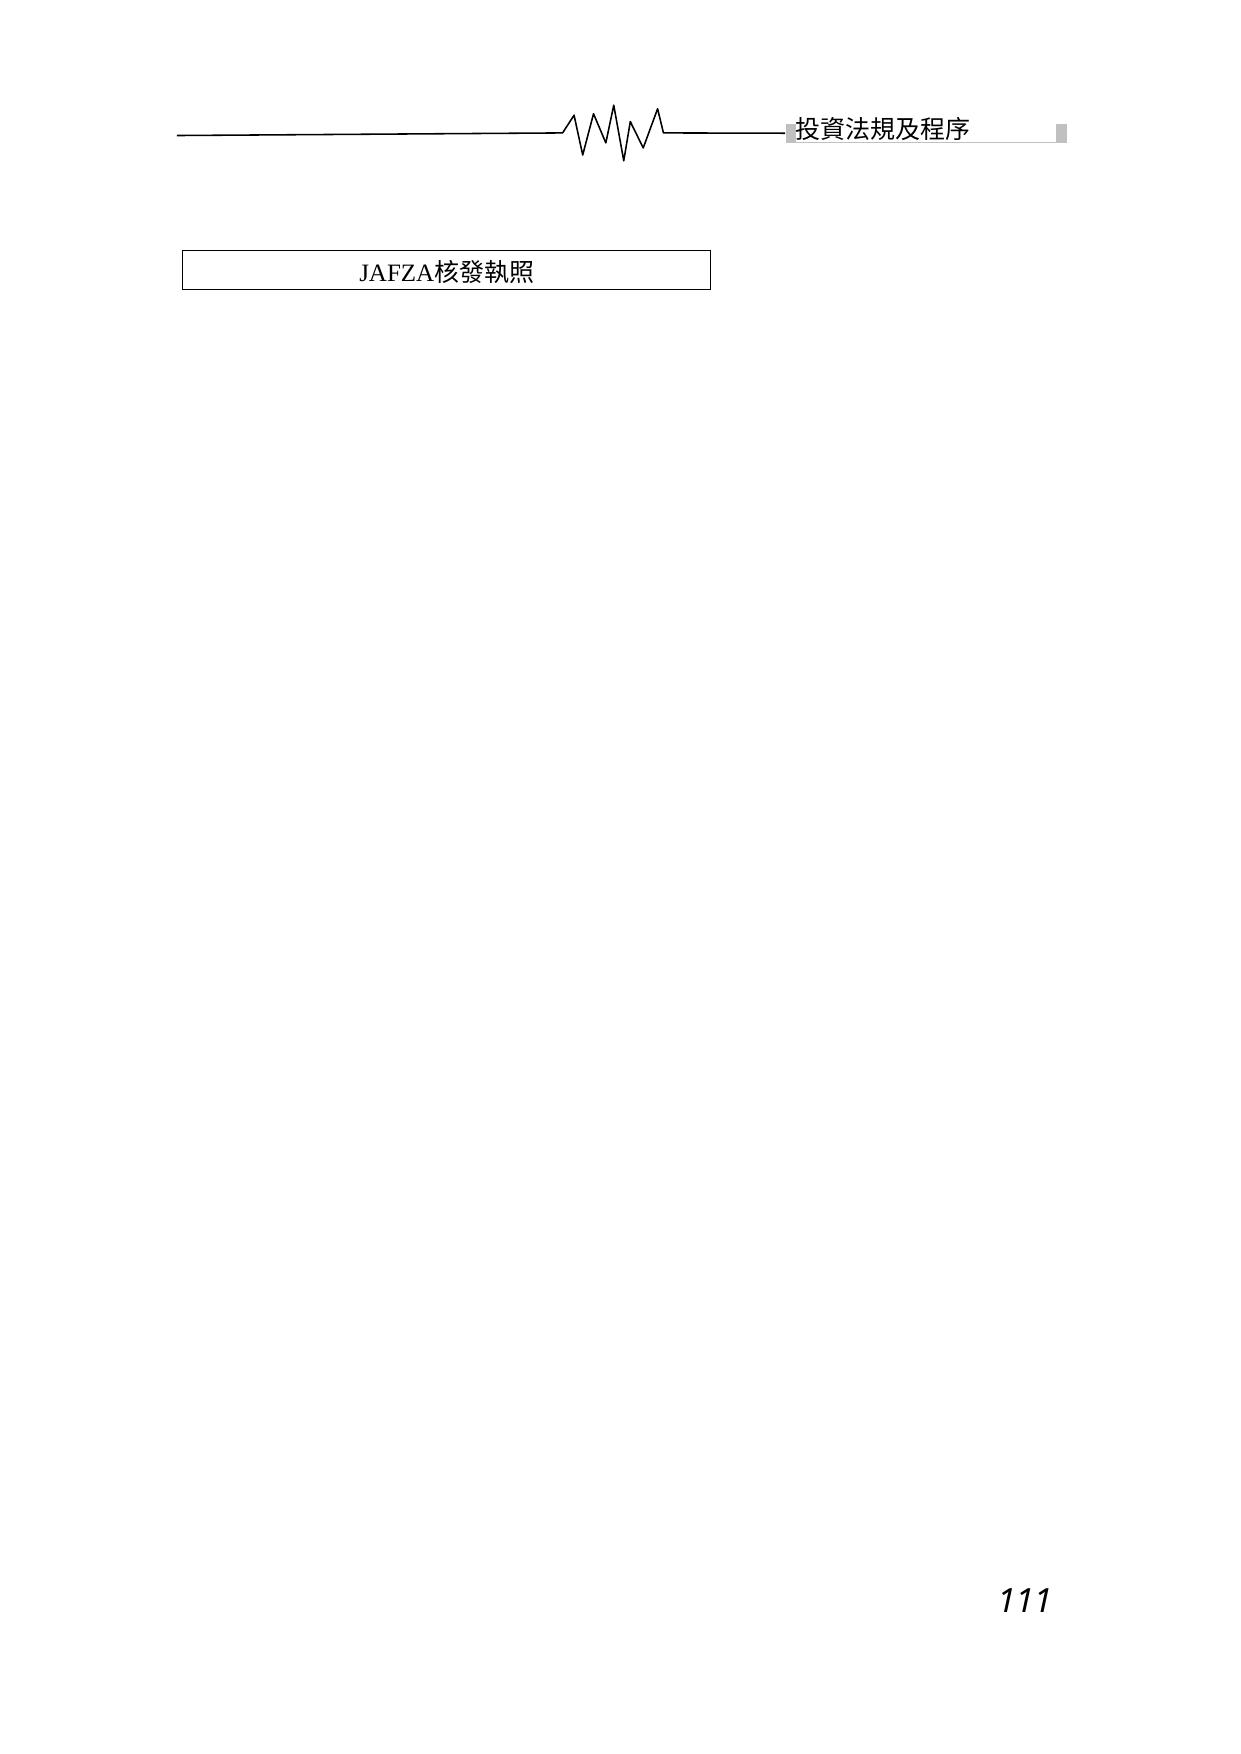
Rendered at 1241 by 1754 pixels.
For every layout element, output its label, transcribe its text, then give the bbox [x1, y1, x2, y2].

table_cell [711, 250, 1086, 289]
table_cell JAFZA核發執照 [183, 251, 710, 289]
